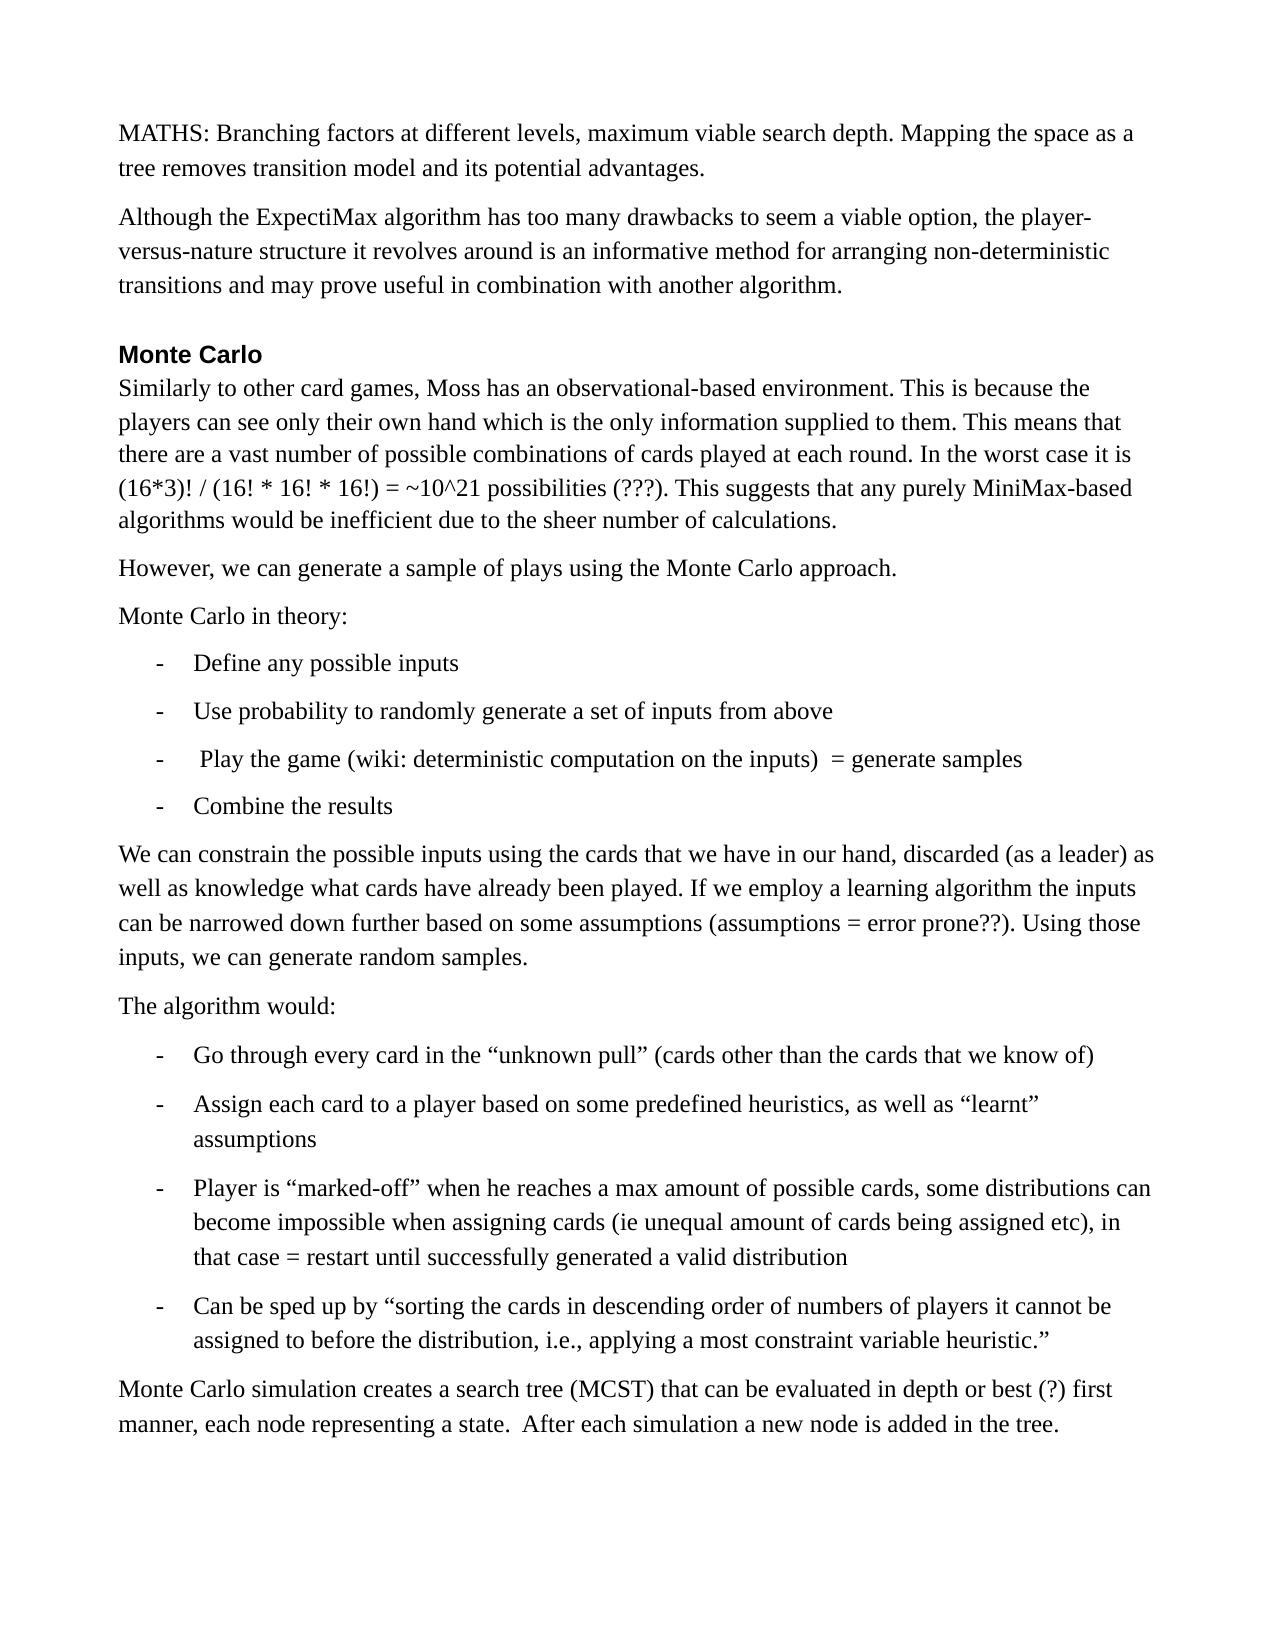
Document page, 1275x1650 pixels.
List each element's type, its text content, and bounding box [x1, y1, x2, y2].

list Go through every card in the “unknown pull” (cards other than the cards that we know of) [156, 1040, 1157, 1069]
subtitle Monte Carlo [118, 341, 1157, 369]
text Monte Carlo in theory: [118, 601, 1157, 629]
list Use probability to randomly generate a set of inputs from above [156, 696, 1157, 725]
list Can be sped up by “sorting the cards in descending order of numbers of players it cannot be assigned to before the distribution, i.e., applying a most constraint variable heuristic.” [156, 1291, 1157, 1354]
text Although the ExpectiMax algorithm has too many drawbacks to seem a viable option, the player-versus-nature structure it revolves around is an informative method for arranging non-deterministic transitions and may prove useful in combination with another algorithm. [118, 202, 1157, 299]
list Assign each card to a player based on some predefined heuristics, as well as “learnt” assumptions [156, 1089, 1157, 1153]
list Define any possible inputs [156, 648, 1157, 677]
list Combine the results [156, 791, 1157, 820]
list Player is “marked-off” when he reaches a max amount of possible cards, some distributions can become impossible when assigning cards (ie unequal amount of cards being assigned etc), in that case = restart until successfully generated a valid distribution [156, 1173, 1157, 1271]
text Monte Carlo simulation creates a search tree (MCST) that can be evaluated in depth or best (?) first manner, each node representing a state. After each simulation a new node is added in the tree. [118, 1374, 1157, 1438]
text However, we can generate a sample of plays using the Monte Carlo approach. [118, 553, 1157, 582]
text MATHS: Branching factors at different levels, maximum viable search depth. Mapping the space as a tree removes transition model and its potential advantages. [118, 118, 1157, 181]
text The algorithm would: [118, 991, 1157, 1020]
text Similarly to other card games, Moss has an observational-based environment. This is because the players can see only their own hand which is the only information supplied to them. This means that there are a vast number of possible combinations of cards played at each round. In the worst case it is (16*3)! / (16! * 16! * 16!) = ~10^21 possibilities (???). This suggests that any purely MiniMax-based algorithms would be inefficient due to the sheer number of calculations. [118, 373, 1157, 534]
text We can constrain the possible inputs using the cards that we have in our hand, discarded (as a leader) as well as knowledge what cards have already been played. If we employ a learning algorithm the inputs can be narrowed down further based on some assumptions (assumptions = error prone??). Using those inputs, we can generate random samples. [118, 839, 1157, 971]
list Play the game (wiki: deterministic computation on the inputs) = generate samples [156, 744, 1157, 772]
